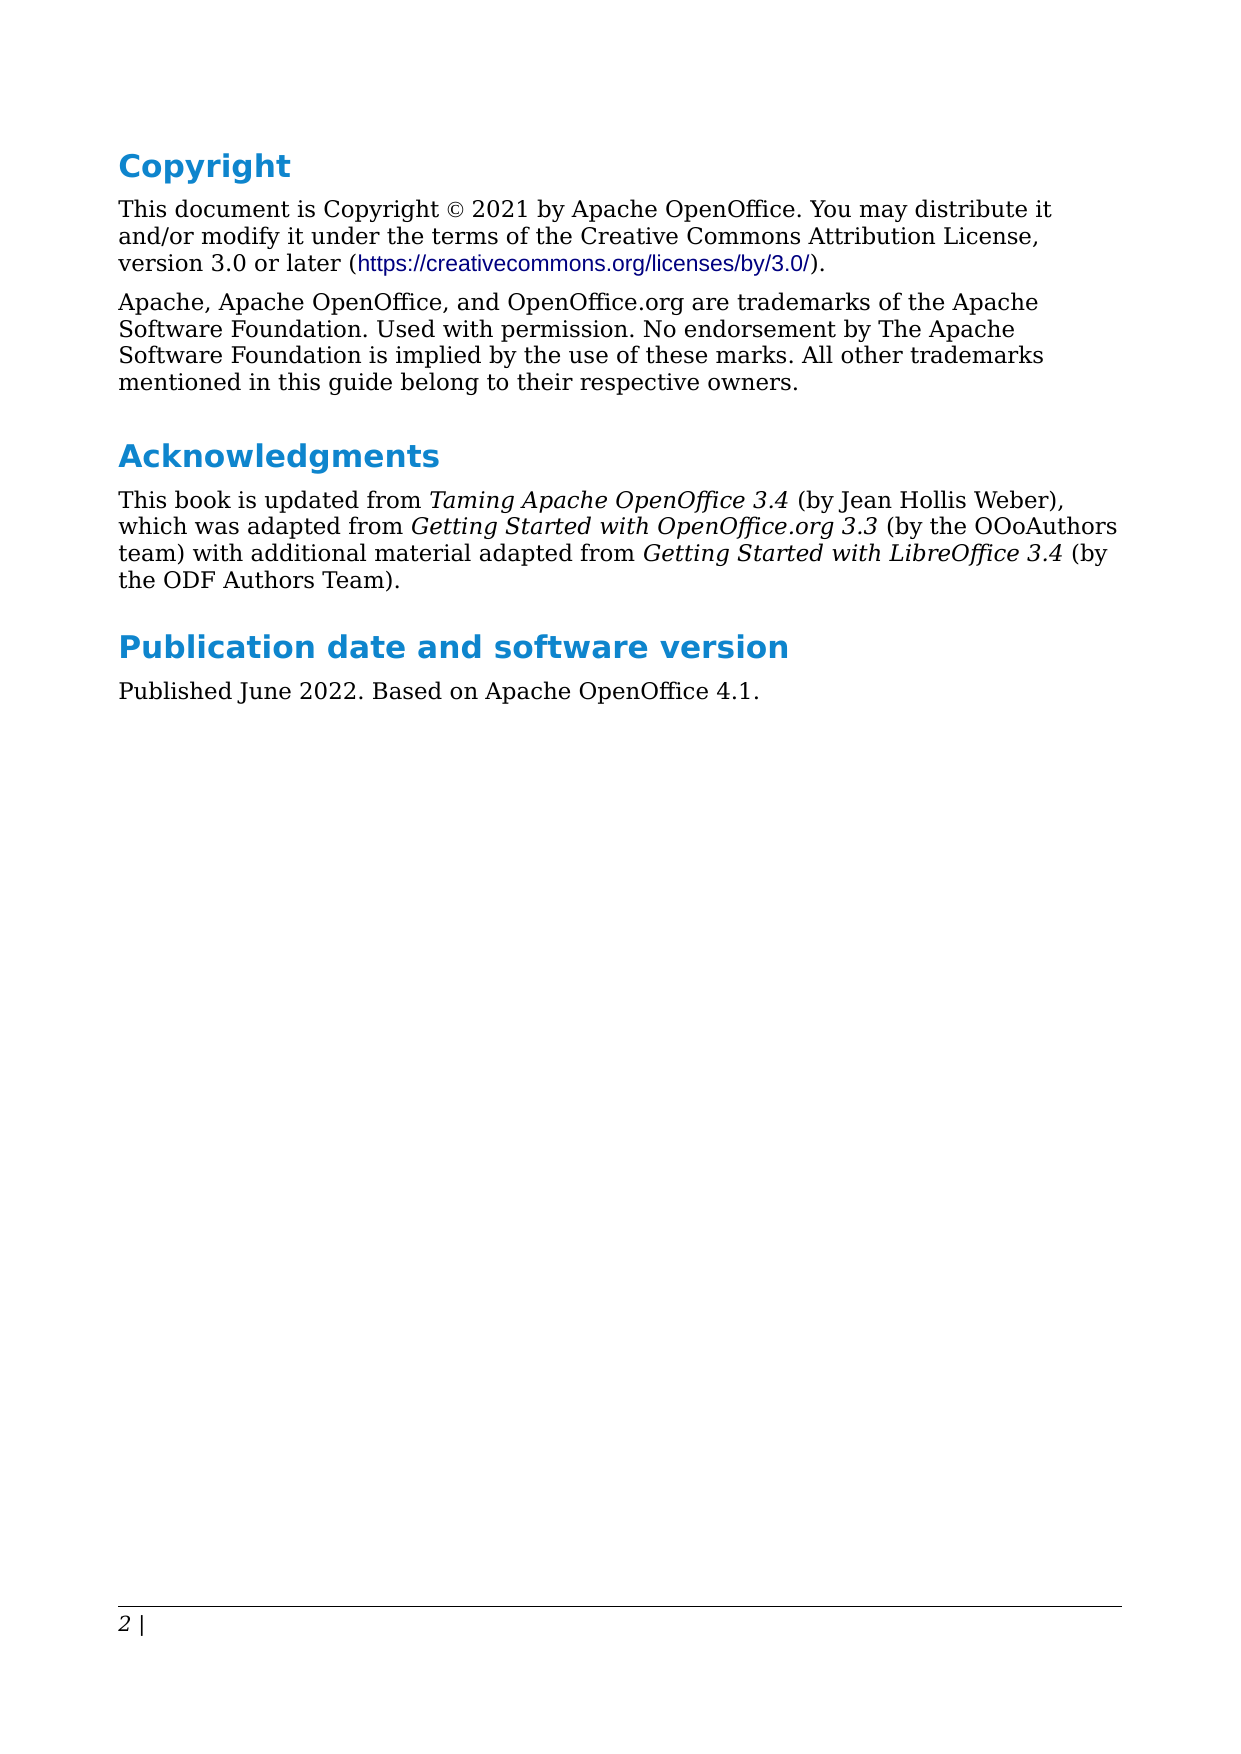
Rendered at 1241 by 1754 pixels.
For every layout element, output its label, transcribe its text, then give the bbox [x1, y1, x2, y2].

text Acknowledgments [118, 438, 1122, 475]
text Apache, Apache OpenOffice, and OpenOffice.org are trademarks of the Apache Software Foundation. Used with permission. No endorsement by The Apache Software Foundation is implied by the use of these marks. All other trademarks mentioned in this guide belong to their respective owners. [118, 289, 1122, 396]
text Published June 2022. Based on Apache OpenOffice 4.1. [118, 678, 1122, 704]
text Publication date and software version [118, 629, 1122, 666]
text Copyright [118, 148, 1122, 184]
text This book is updated from Taming Apache OpenOffice 3.4 (by Jean Hollis Weber), which was adapted from Getting Started with OpenOffice.org 3.3 (by the OOoAuthors team) with additional material adapted from Getting Started with LibreOffice 3.4 (by the ODF Authors Team). [118, 487, 1122, 593]
text This document is Copyright © 2021 by Apache OpenOffice. You may distribute it and/or modify it under the terms of the Creative Commons Attribution License, version 3.0 or later (https://creativecommons.org/licenses/by/3.0/). [118, 196, 1122, 277]
